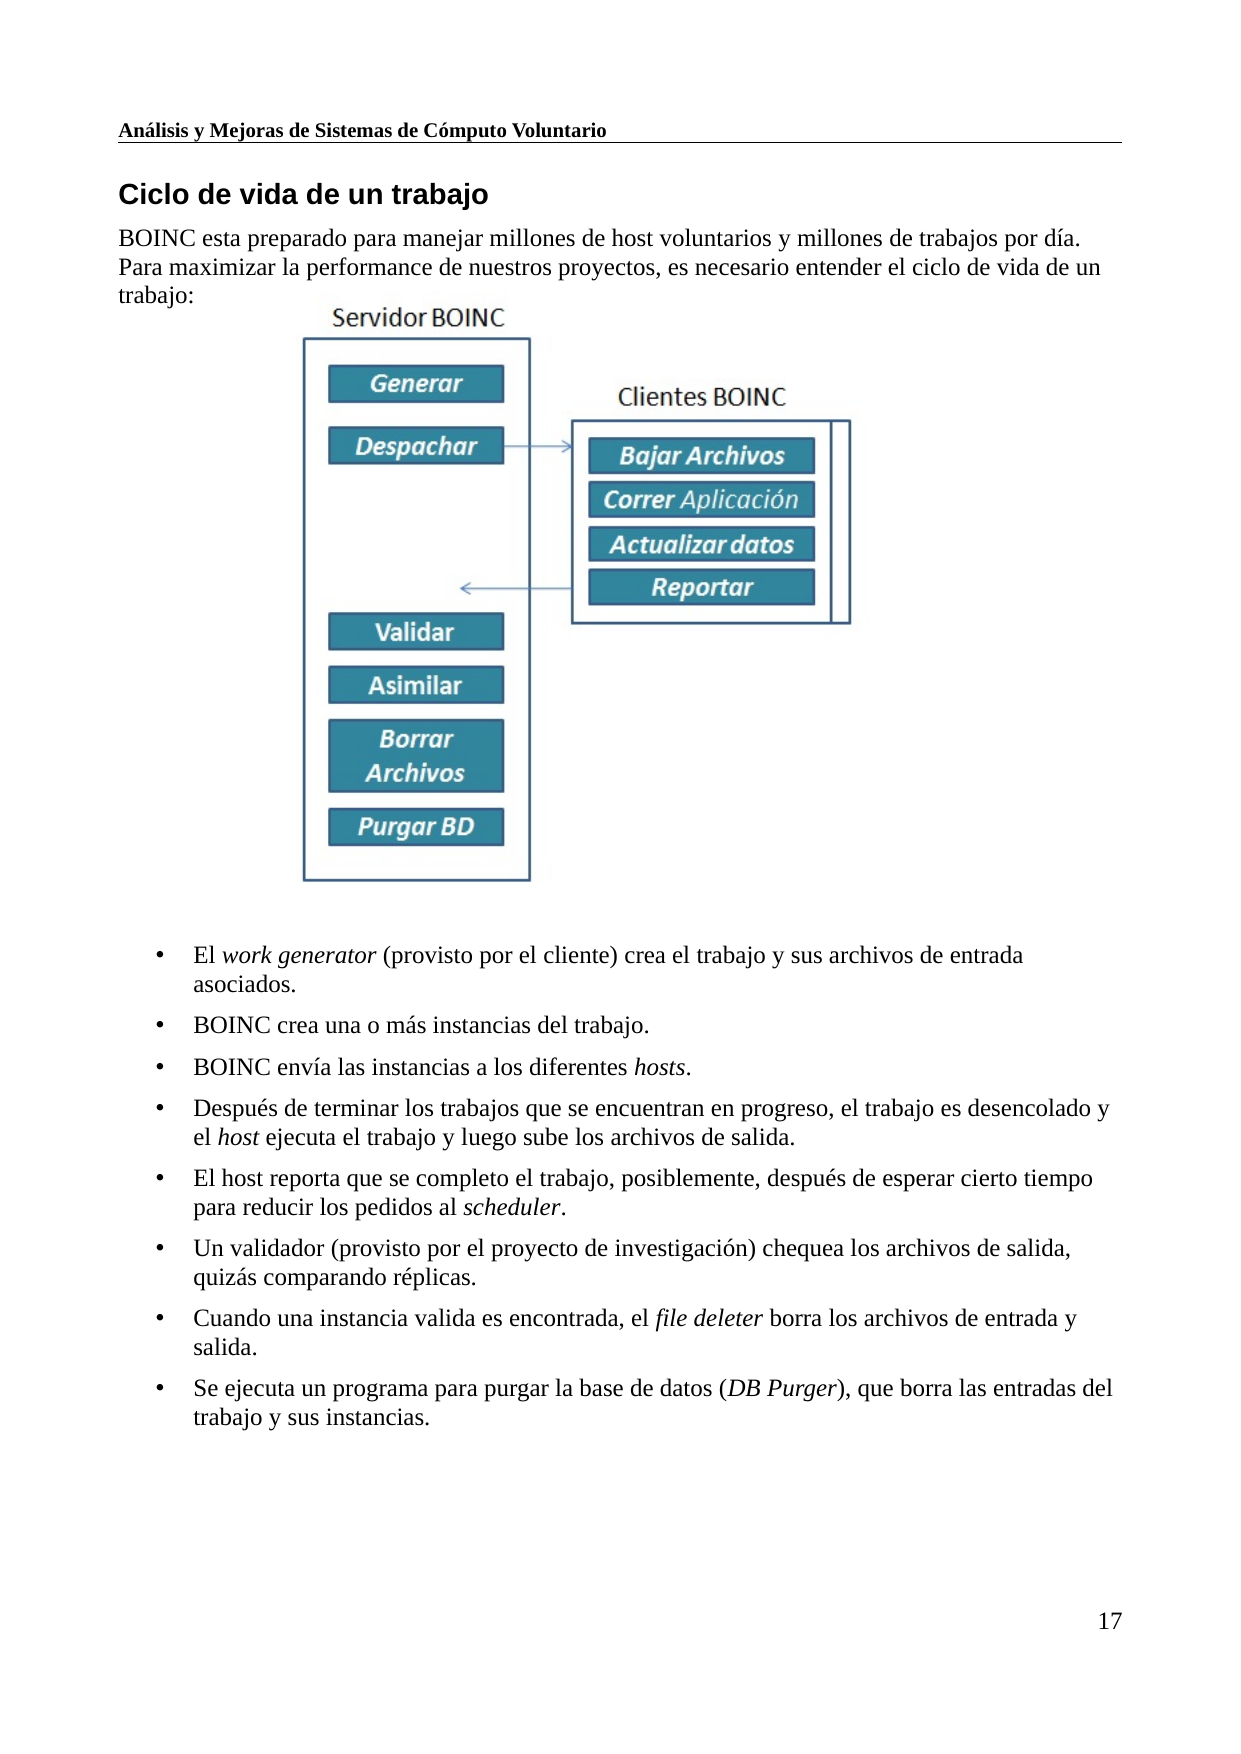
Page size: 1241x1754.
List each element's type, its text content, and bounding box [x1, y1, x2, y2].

list Se ejecuta un programa para purgar la base de datos (DB Purger), que borra las entradas del trabajo y sus instancias. [156, 1373, 1122, 1431]
list BOINC envía las instancias a los diferentes hosts. [156, 1052, 1122, 1081]
list BOINC crea una o más instancias del trabajo. [156, 1011, 1122, 1039]
list Cuando una instancia valida es encontrada, el file deleter borra los archivos de entrada y salida. [156, 1303, 1122, 1361]
list El work generator (provisto por el cliente) crea el trabajo y sus archivos de entrada asociados. [156, 941, 1122, 998]
list Después de terminar los trabajos que se encuentran en progreso, el trabajo es desencolado y el host ejecuta el trabajo y luego sube los archivos de salida. [156, 1093, 1122, 1151]
subtitle Ciclo de vida de un trabajo [118, 177, 1122, 211]
text BOINC esta preparado para manejar millones de host voluntarios y millones de trabajos por día. Para maximizar la performance de nuestros proyectos, es necesario entender el ciclo de vida de un trabajo: [118, 223, 1122, 309]
list El host reporta que se completo el trabajo, posiblemente, después de esperar cierto tiempo para reducir los pedidos al scheduler. [156, 1163, 1122, 1221]
picture [295, 291, 870, 901]
list Un validador (provisto por el proyecto de investigación) chequea los archivos de salida, quizás comparando réplicas. [156, 1233, 1122, 1291]
